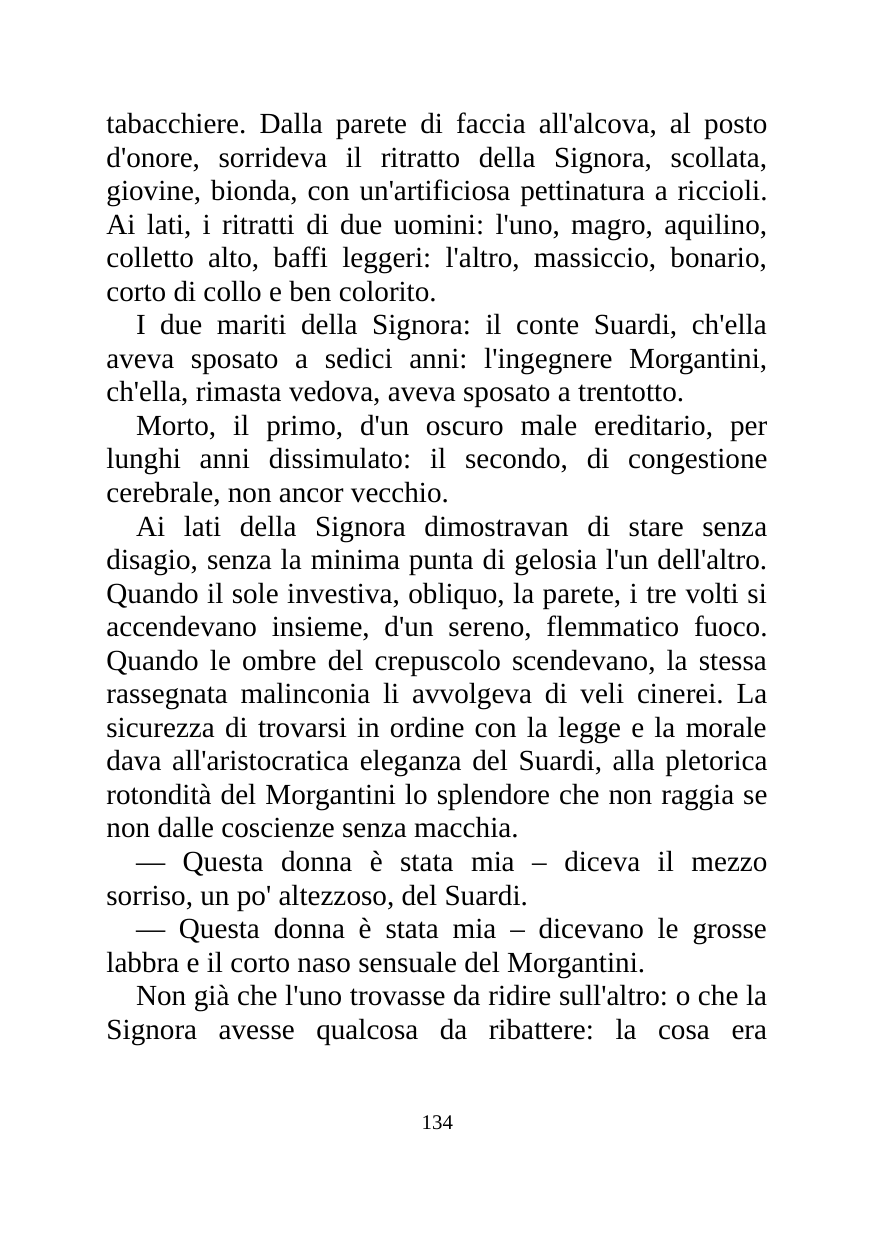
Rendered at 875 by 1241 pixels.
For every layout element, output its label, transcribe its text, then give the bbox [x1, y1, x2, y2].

text — Questa donna è stata mia – dicevano le grosse labbra e il corto naso sensuale del Morgantini. [106, 911, 768, 978]
text tabacchiere. Dalla parete di faccia all'alcova, al posto d'onore, sorrideva il ritratto della Signora, scollata, giovine, bionda, con un'artificiosa pettinatura a riccioli. Ai lati, i ritratti di due uomini: l'uno, magro, aquilino, colletto alto, baffi leggeri: l'altro, massiccio, bonario, corto di collo e ben colorito. [106, 106, 768, 307]
text — Questa donna è stata mia – diceva il mezzo sorriso, un po' altezzoso, del Suardi. [106, 844, 768, 911]
text Morto, il primo, d'un oscuro male ereditario, per lunghi anni dissimulato: il secondo, di congestione cerebrale, non ancor vecchio. [106, 408, 768, 509]
text I due mariti della Signora: il conte Suardi, ch'ella aveva sposato a sedici anni: l'ingegnere Morgantini, ch'ella, rimasta vedova, aveva sposato a trentotto. [106, 307, 768, 408]
text Non già che l'uno trovasse da ridire sull'altro: o che la Signora avesse qualcosa da ribattere: la cosa era [106, 978, 768, 1045]
text Ai lati della Signora dimostravan di stare senza disagio, senza la minima punta di gelosia l'un dell'altro. Quando il sole investiva, obliquo, la parete, i tre volti si accendevano insieme, d'un sereno, flemmatico fuoco. Quando le ombre del crepuscolo scendevano, la stessa rassegnata malinconia li avvolgeva di veli cinerei. La sicurezza di trovarsi in ordine con la legge e la morale dava all'aristocratica eleganza del Suardi, alla pletorica rotondità del Morgantini lo splendore che non raggia se non dalle coscienze senza macchia. [106, 509, 768, 844]
